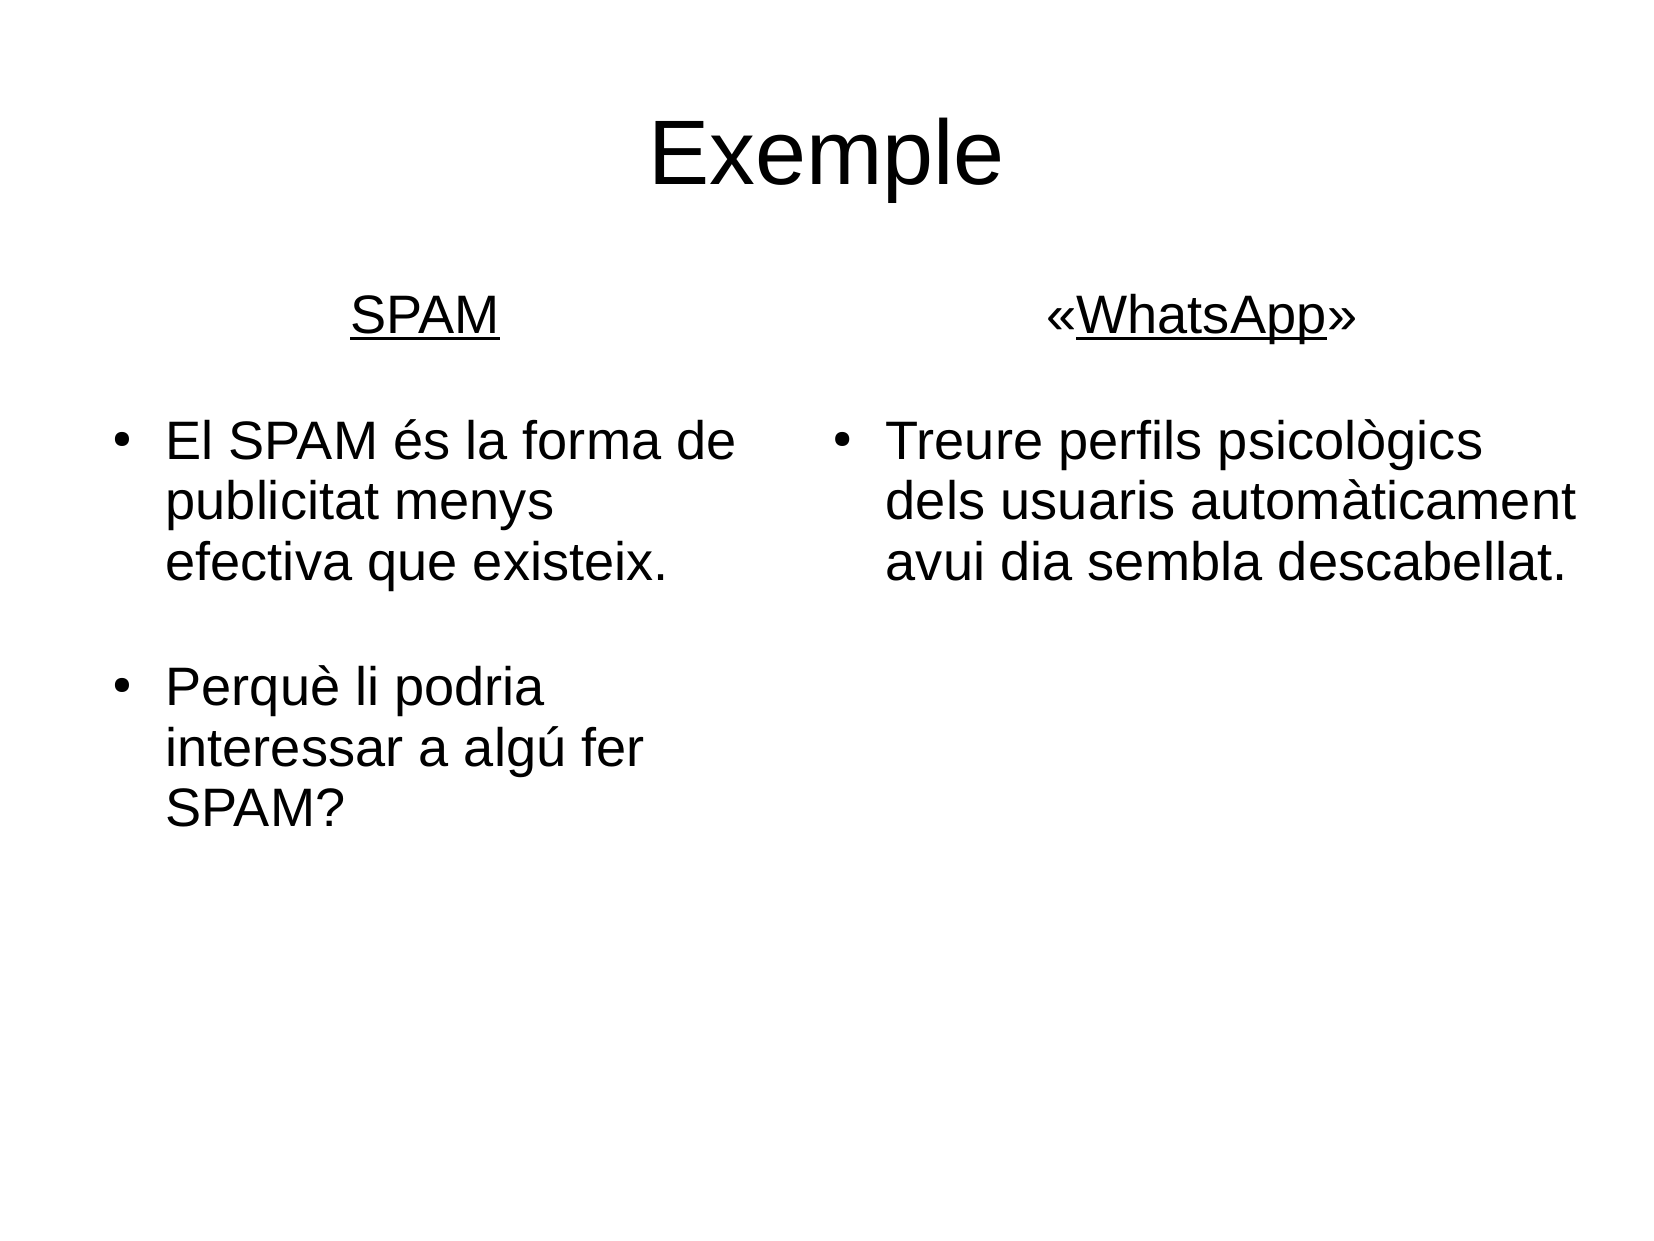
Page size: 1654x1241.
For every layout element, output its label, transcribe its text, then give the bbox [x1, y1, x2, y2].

list «WhatsApp» Treure perfils psicològics dels usuaris automàticament avui dia sembla descabellat. [814, 284, 1589, 1158]
list SPAM El SPAM és la forma de publicitat menys efectiva que existeix. Perquè li podria interessar a algú fer SPAM? [94, 284, 756, 1182]
title Exemple [82, 49, 1571, 257]
